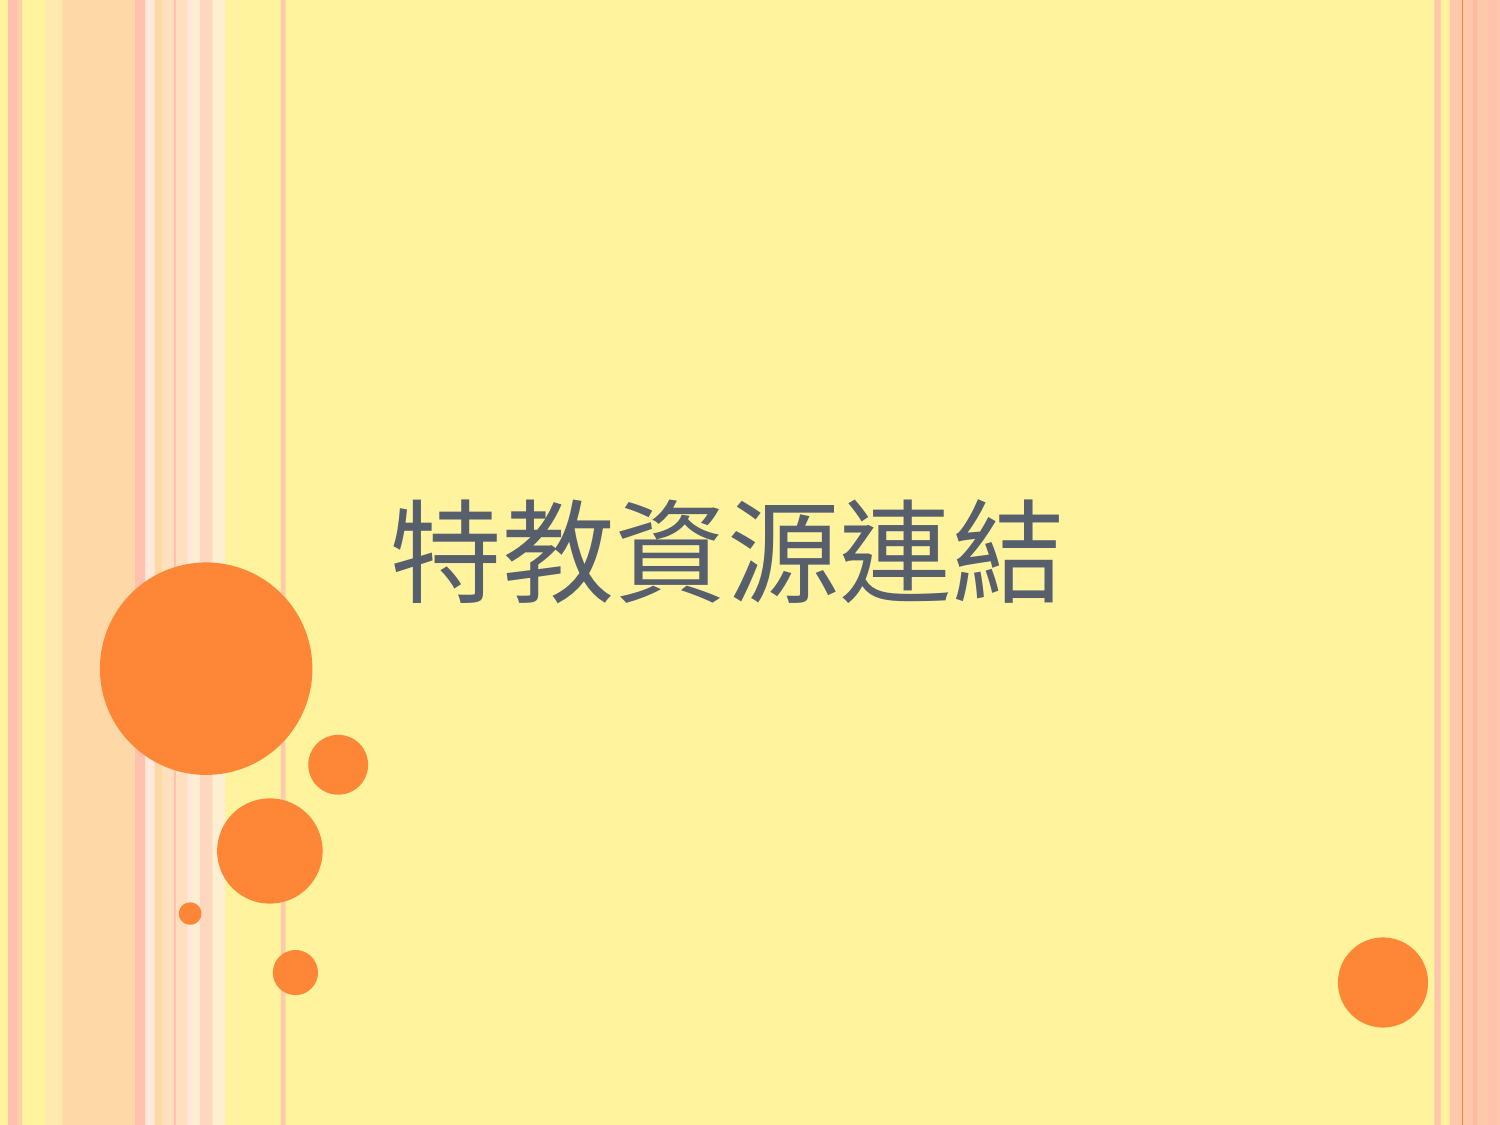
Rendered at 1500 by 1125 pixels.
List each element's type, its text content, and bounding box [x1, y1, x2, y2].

title 特教資源連結 [375, 474, 1388, 812]
